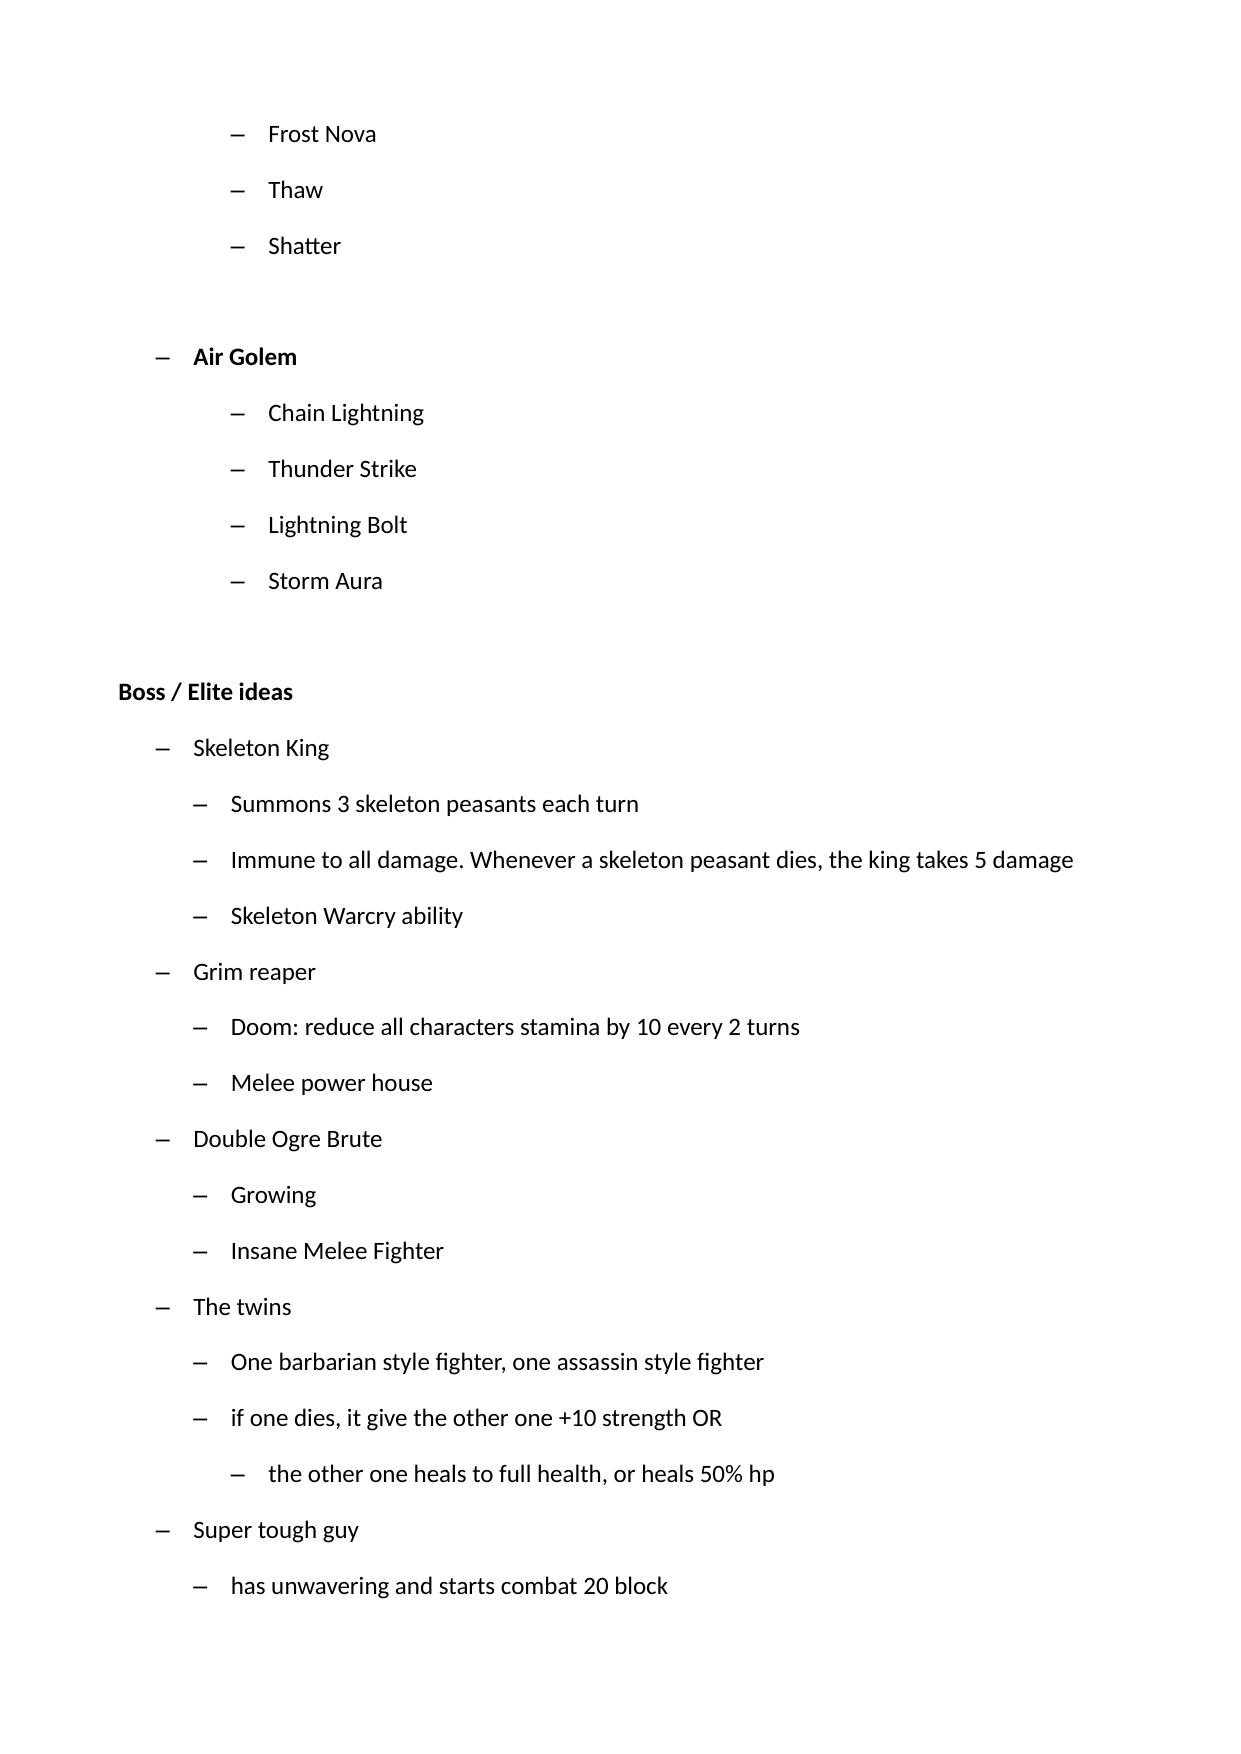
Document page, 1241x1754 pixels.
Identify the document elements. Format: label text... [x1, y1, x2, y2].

list Storm Aura [231, 565, 1122, 595]
list Skeleton Warcry ability [193, 900, 1122, 930]
list Doom: reduce all characters stamina by 10 every 2 turns [193, 1011, 1122, 1042]
list Frost Nova [231, 118, 1122, 149]
list Melee power house [193, 1067, 1122, 1098]
list Insane Melee Fighter [193, 1235, 1122, 1265]
list Thaw [231, 174, 1122, 204]
list Double Ogre Brute [156, 1123, 1122, 1154]
list Lightning Bolt [231, 509, 1122, 539]
list Air Golem [156, 341, 1122, 372]
list Grim reaper [156, 956, 1122, 986]
list The twins [156, 1291, 1122, 1321]
list Immune to all damage. Whenever a skeleton peasant dies, the king takes 5 damage [193, 844, 1122, 874]
list Chain Lightning [231, 397, 1122, 428]
list if one dies, it give the other one +10 strength OR [193, 1402, 1122, 1433]
list Summons 3 skeleton peasants each turn [193, 788, 1122, 819]
list One barbarian style fighter, one assassin style fighter [193, 1346, 1122, 1377]
list the other one heals to full health, or heals 50% hp [231, 1458, 1122, 1489]
list Thunder Strike [231, 453, 1122, 484]
list Skeleton King [156, 732, 1122, 763]
list Growing [193, 1179, 1122, 1209]
text Boss / Elite ideas [118, 676, 1122, 707]
list Shatter [231, 230, 1122, 260]
list Super tough guy [156, 1514, 1122, 1544]
list has unwavering and starts combat 20 block [193, 1570, 1122, 1600]
